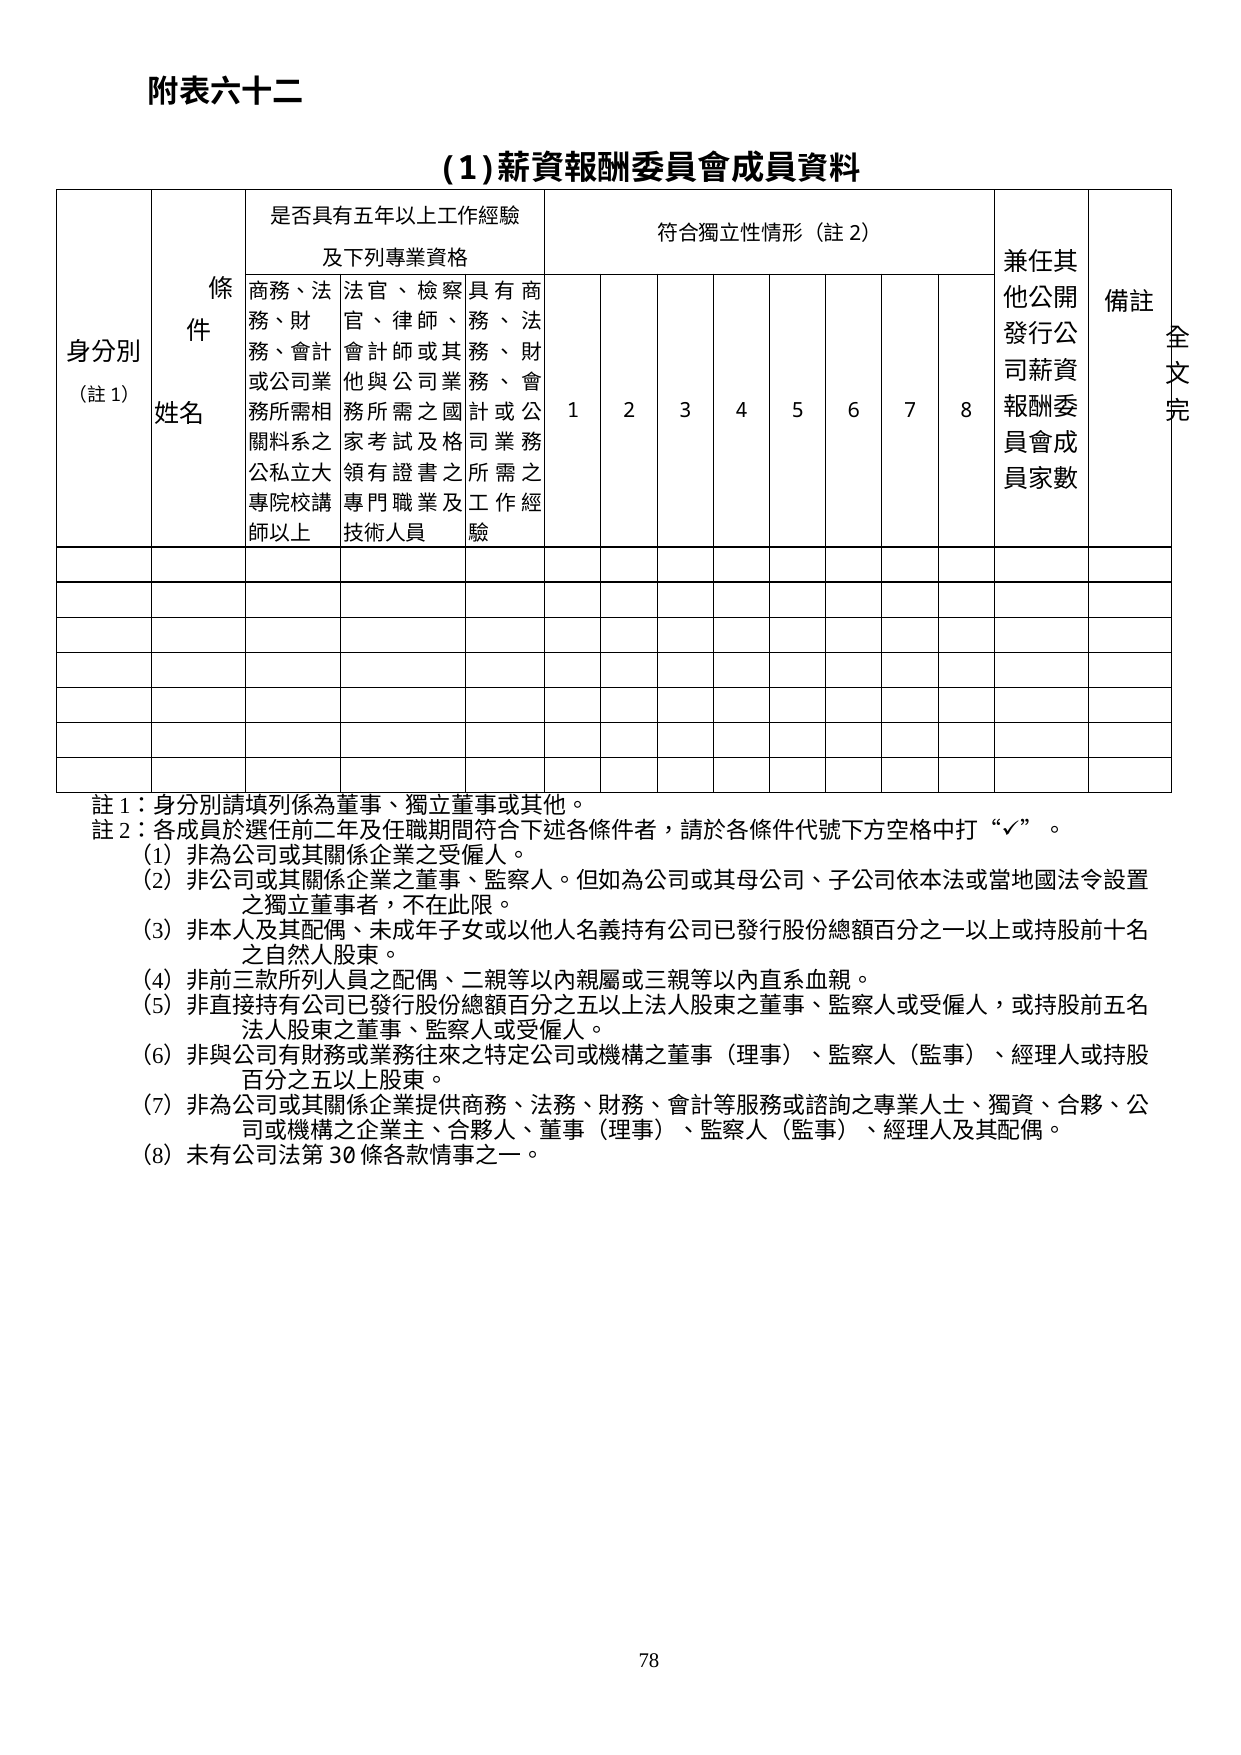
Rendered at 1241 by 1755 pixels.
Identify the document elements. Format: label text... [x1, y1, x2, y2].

table_cell [545, 758, 600, 792]
table_cell [882, 548, 938, 581]
table_cell [341, 688, 465, 722]
table_cell [939, 583, 994, 617]
table_cell [995, 618, 1088, 652]
text 附表六十二 [148, 67, 1150, 141]
table_cell [545, 653, 600, 687]
table_cell [545, 688, 600, 722]
table_cell [770, 618, 825, 652]
table_cell [601, 758, 657, 792]
table_cell [341, 653, 465, 687]
table_cell [939, 688, 994, 722]
table_cell [826, 583, 881, 617]
table_cell [152, 723, 245, 757]
table_cell [714, 758, 769, 792]
table_cell [939, 548, 994, 581]
table_cell [466, 688, 544, 722]
table_cell [1089, 583, 1171, 617]
table_cell [658, 758, 713, 792]
table_cell [341, 548, 465, 581]
table_cell [770, 758, 825, 792]
table_cell [770, 548, 825, 581]
table_cell [658, 723, 713, 757]
table_cell [57, 618, 151, 652]
table_cell [1089, 548, 1171, 581]
table_cell [466, 618, 544, 652]
table_cell [995, 758, 1088, 792]
table_cell [341, 583, 465, 617]
table_cell [995, 688, 1088, 722]
table_cell [658, 618, 713, 652]
table_cell [466, 723, 544, 757]
table_cell [826, 688, 881, 722]
table_cell [57, 758, 151, 792]
table_cell [152, 583, 245, 617]
table_cell [246, 688, 340, 722]
list 非前三款所列人員之配偶、二親等以內親屬或三親等以內直系血親。 [129, 968, 1150, 993]
table_cell [770, 723, 825, 757]
table_cell [714, 723, 769, 757]
table_cell [601, 548, 657, 581]
table_cell [882, 688, 938, 722]
table_cell [770, 583, 825, 617]
table_header 備註 全文完 [1089, 190, 1171, 546]
table_cell [57, 723, 151, 757]
table_cell [152, 548, 245, 581]
table_header 兼任其他公開發行公司薪資報酬委員會成員家數 [995, 190, 1088, 546]
table_cell [246, 653, 340, 687]
table_cell 5 [770, 275, 825, 546]
table_cell [57, 688, 151, 722]
table_cell 具有商務、法務、財務、會計或公司業務所需之工作經驗 [466, 275, 544, 546]
table_cell [545, 548, 600, 581]
table_cell [658, 653, 713, 687]
table_cell [466, 758, 544, 792]
table_cell 法官、檢察官、律師、會計師或其他與公司業務所需之國家考試及格 領有證書之專門職業及技術人員 [341, 275, 465, 546]
table_cell [466, 653, 544, 687]
table_cell [246, 618, 340, 652]
table_cell [939, 653, 994, 687]
table_cell 7 [882, 275, 938, 546]
table_cell [714, 583, 769, 617]
table_cell [995, 583, 1088, 617]
table_cell [995, 548, 1088, 581]
table_cell [601, 723, 657, 757]
table_cell 商務、法務、財務、會計或公司業務所需相關料系之公私立大專院校講師以上 [246, 275, 340, 546]
table_cell [601, 688, 657, 722]
table_header 身分別 （註1） [57, 190, 151, 546]
table_cell [826, 723, 881, 757]
table_cell [882, 758, 938, 792]
text 註2：各成員於選任前二年及任職期間符合下述各條件者，請於各條件代號下方空格中打“”。 [91, 818, 1150, 843]
table_cell [152, 618, 245, 652]
list 非與公司有財務或業務往來之特定公司或機構之董事（理事）、監察人（監事）、經理人或持股百分之五以上股東。 [129, 1043, 1150, 1093]
table_cell [545, 583, 600, 617]
table_cell [152, 653, 245, 687]
text 註1：身分別請填列係為董事、獨立董事或其他。 [91, 793, 1150, 818]
table_cell [341, 758, 465, 792]
table_cell [882, 653, 938, 687]
text (1)薪資報酬委員會成員資料 [148, 141, 1150, 189]
list 未有公司法第30條各款情事之一。 [129, 1143, 1150, 1168]
table_cell 1 [545, 275, 600, 546]
table_cell [714, 548, 769, 581]
table_cell [939, 618, 994, 652]
table_cell [939, 723, 994, 757]
table_cell [658, 548, 713, 581]
table_cell [826, 758, 881, 792]
table_cell [1089, 618, 1171, 652]
table_cell [545, 618, 600, 652]
list 非為公司或其關係企業之受僱人。 [129, 843, 1150, 868]
table_cell [882, 618, 938, 652]
table_cell [57, 548, 151, 581]
table_cell [1089, 653, 1171, 687]
table_cell [1089, 723, 1171, 757]
list 非為公司或其關係企業提供商務、法務、財務、會計等服務或諮詢之專業人士、獨資、合夥、公司或機構之企業主、合夥人、董事（理事）、監察人（監事）、經理人及其配偶。 [129, 1093, 1150, 1143]
table_cell [882, 723, 938, 757]
list 非本人及其配偶、未成年子女或以他人名義持有公司已發行股份總額百分之一以上或持股前十名之自然人股東。 [129, 918, 1150, 968]
table_cell 3 [658, 275, 713, 546]
table_cell [882, 583, 938, 617]
table_cell [601, 653, 657, 687]
table_cell [714, 653, 769, 687]
table_cell [658, 688, 713, 722]
table_cell [714, 688, 769, 722]
table_header 符合獨立性情形（註2） [545, 190, 994, 273]
table_cell 4 [714, 275, 769, 546]
table_cell [601, 583, 657, 617]
table_cell [57, 583, 151, 617]
table_cell [658, 583, 713, 617]
table_cell 8 [939, 275, 994, 546]
table_cell [341, 723, 465, 757]
table_header 條件 姓名 [152, 190, 245, 546]
table_cell [466, 548, 544, 581]
table_cell [246, 583, 340, 617]
table_cell [246, 758, 340, 792]
table_cell [1089, 758, 1171, 792]
table_cell [152, 758, 245, 792]
table_cell [246, 548, 340, 581]
table_cell [57, 653, 151, 687]
table_cell [826, 618, 881, 652]
table_cell [545, 723, 600, 757]
table_cell [341, 618, 465, 652]
table_cell [826, 653, 881, 687]
table_cell 2 [601, 275, 657, 546]
list 非公司或其關係企業之董事、監察人。但如為公司或其母公司、子公司依本法或當地國法令設置之獨立董事者，不在此限。 [129, 868, 1150, 918]
table_cell [466, 583, 544, 617]
table_cell [1089, 688, 1171, 722]
list 非直接持有公司已發行股份總額百分之五以上法人股東之董事、監察人或受僱人，或持股前五名法人股東之董事、監察人或受僱人。 [129, 993, 1150, 1043]
table_cell [995, 723, 1088, 757]
table_cell [714, 618, 769, 652]
table_cell [601, 618, 657, 652]
table_cell [152, 688, 245, 722]
table_cell [939, 758, 994, 792]
table_header 是否具有五年以上工作經驗 及下列專業資格 [246, 190, 544, 273]
table_cell [826, 548, 881, 581]
table_cell [246, 723, 340, 757]
table_cell [770, 653, 825, 687]
table_cell [770, 688, 825, 722]
table_cell 6 [826, 275, 881, 546]
table_cell [995, 653, 1088, 687]
